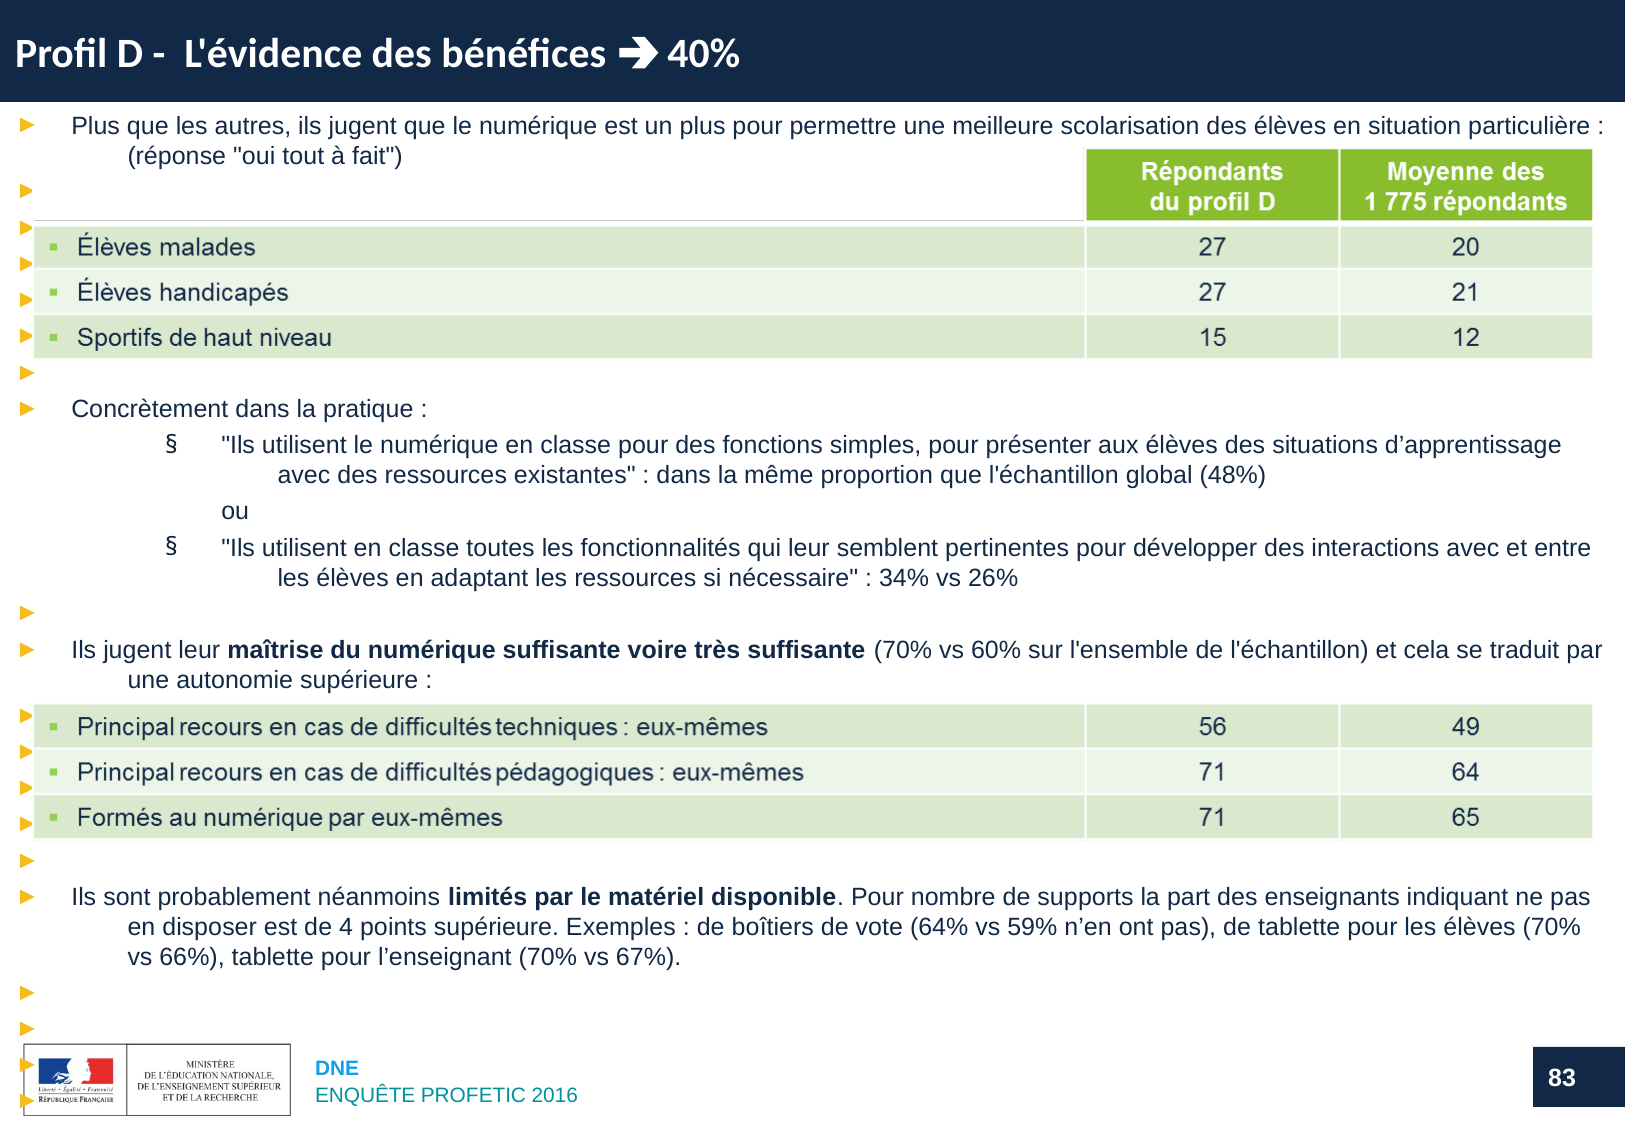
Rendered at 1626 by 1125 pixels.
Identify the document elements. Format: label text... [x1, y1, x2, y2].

title Profil D - L'évidence des bénéfices  40% [0, 0, 1625, 102]
text_box 83 [1533, 1046, 1625, 1107]
picture [32, 702, 1594, 846]
picture [32, 147, 1594, 366]
list Plus que les autres, ils jugent que le numérique est un plus pour permettre une meilleure scolarisation des élèves en situation particulière : (réponse "oui tout à fait") Concrètement dans la pratique : "Ils utilisent le numérique en classe pour des fonctions simples, pour présenter aux élèves des situations d’apprentissage avec des ressources existantes" : dans la même proportion que l'échantillon global (48%) ou "Ils utilisent en classe toutes les fonctionnalités qui leur semblent pertinentes pour développer des interactions avec et entre les élèves en adaptant les ressources si nécessaire" : 34% vs 26% Ils jugent leur maîtrise du numérique suffisante voire très suffisante (70% vs 60% sur l'ensemble de l'échantillon) et cela se traduit par une autonomie supérieure : Ils sont probablement néanmoins limités par le matériel disponible. Pour nombre de supports la part des enseignants indiquant ne pas en disposer est de 4 points supérieure. Exemples : de boîtiers de vote (64% vs 59% n’en ont pas), de tablette pour les élèves (70% vs 66%), tablette pour l’enseignant (70% vs 67%). [0, 102, 1625, 1059]
